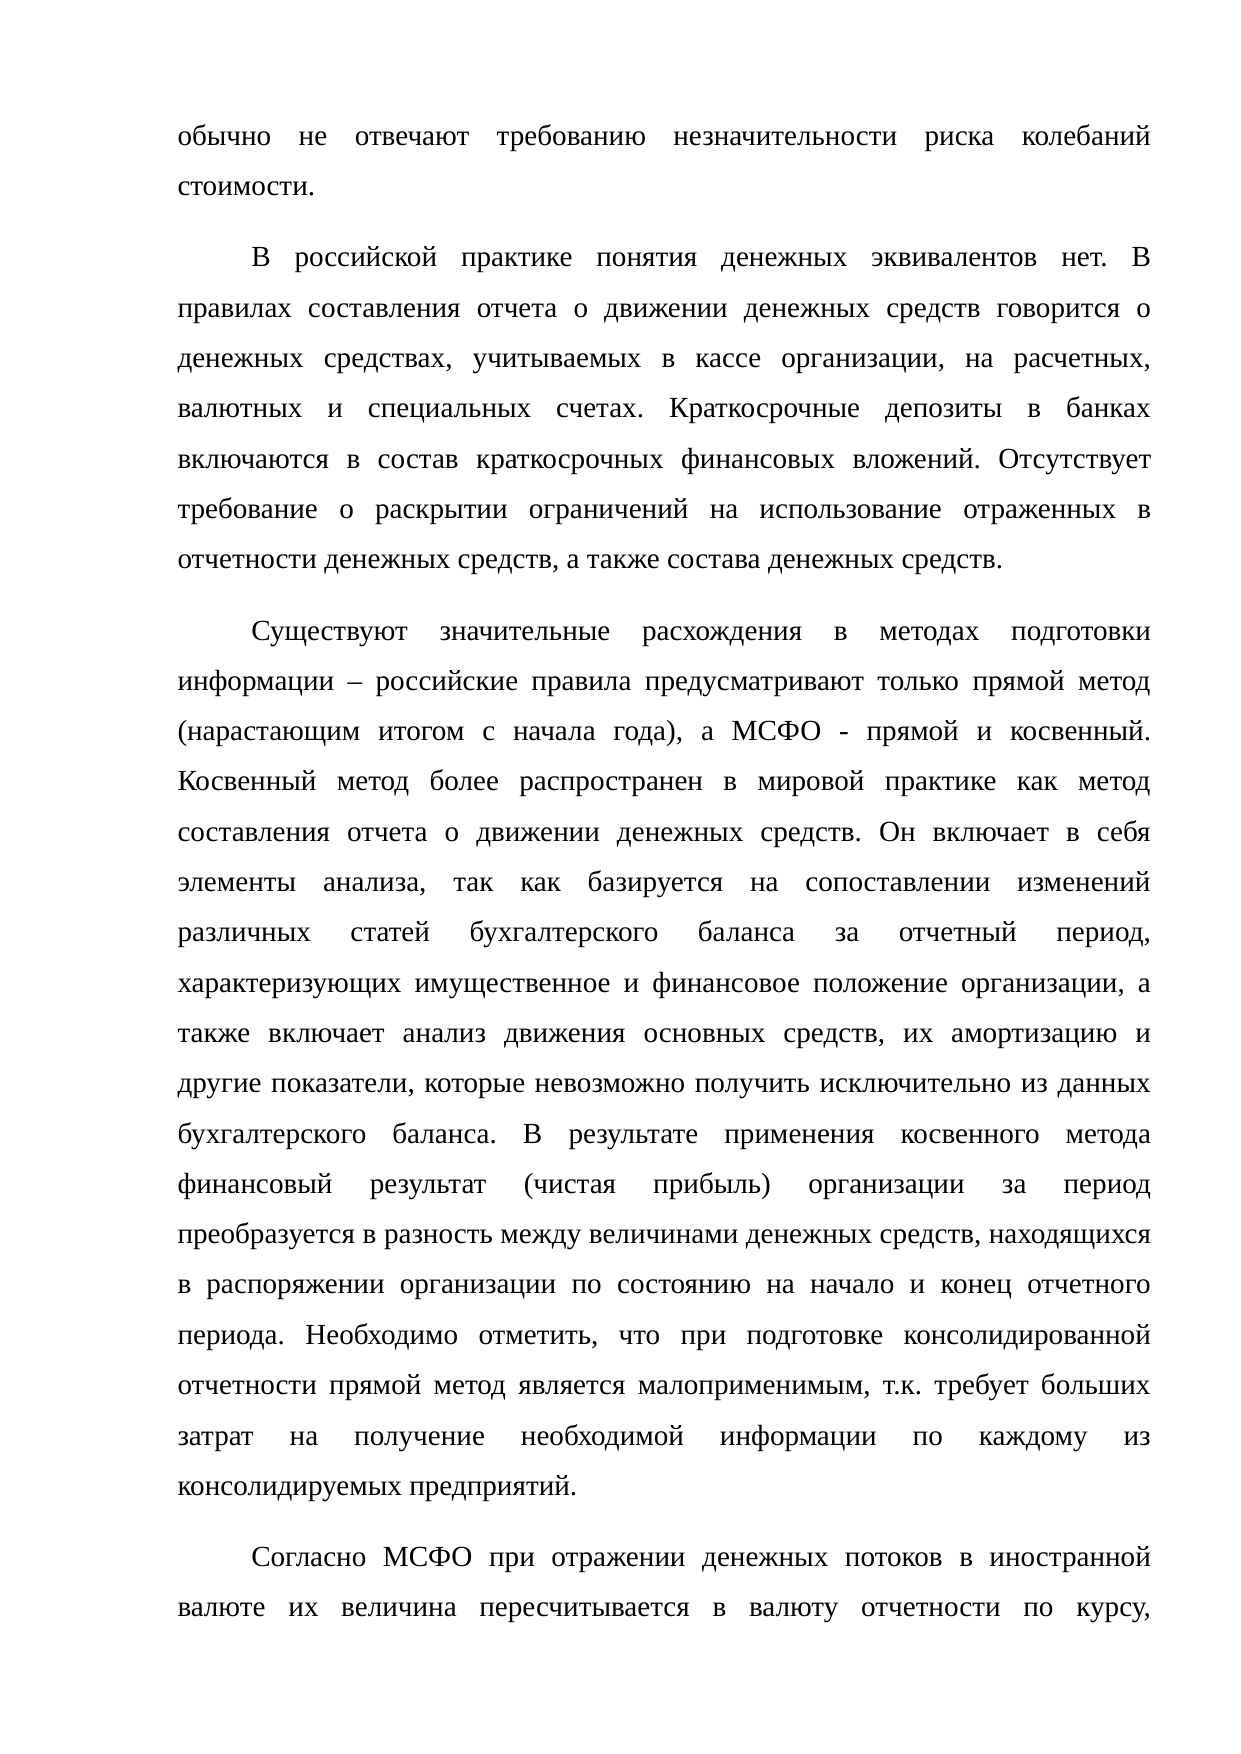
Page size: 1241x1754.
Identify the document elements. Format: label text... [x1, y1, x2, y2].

text В российской практике понятия денежных эквивалентов нет. В правилах составления отчета о движении денежных средств говорится о денежных средствах, учитываемых в кассе организации, на расчетных, валютных и специальных счетах. Краткосрочные депозиты в банках включаются в состав краткосрочных финансовых вложений. Отсутствует требование о раскрытии ограничений на использование отраженных в отчетности денежных средств, а также состава денежных средств. [177, 239, 1152, 575]
text Согласно МСФО при отражении денежных потоков в иностранной валюте их величина пересчитывается в валюту отчетности по курсу, [177, 1539, 1152, 1623]
text Существуют значительные расхождения в методах подготовки информации – российские правила предусматривают только прямой метод (нарастающим итогом с начала года), а МСФО - прямой и косвенный. Косвенный метод более распространен в мировой практике как метод составления отчета о движении денежных средств. Он включает в себя элементы анализа, так как базируется на сопоставлении изменений различных статей бухгалтерского баланса за отчетный период, характеризующих имущественное и финансовое положение организации, а также включает анализ движения основных средств, их амортизацию и другие показатели, которые невозможно получить исключительно из данных бухгалтерского баланса. В результате применения косвенного метода финансовый результат (чистая прибыль) организации за период преобразуется в разность между величинами денежных средств, находящихся в распоряжении организации по состоянию на начало и конец отчетного периода. Необходимо отметить, что при подготовке консолидированной отчетности прямой метод является малоприменимым, т.к. требует больших затрат на получение необходимой информации по каждому из консолидируемых предприятий. [177, 613, 1152, 1501]
text обычно не отвечают требованию незначительности риска колебаний стоимости. [177, 118, 1152, 202]
